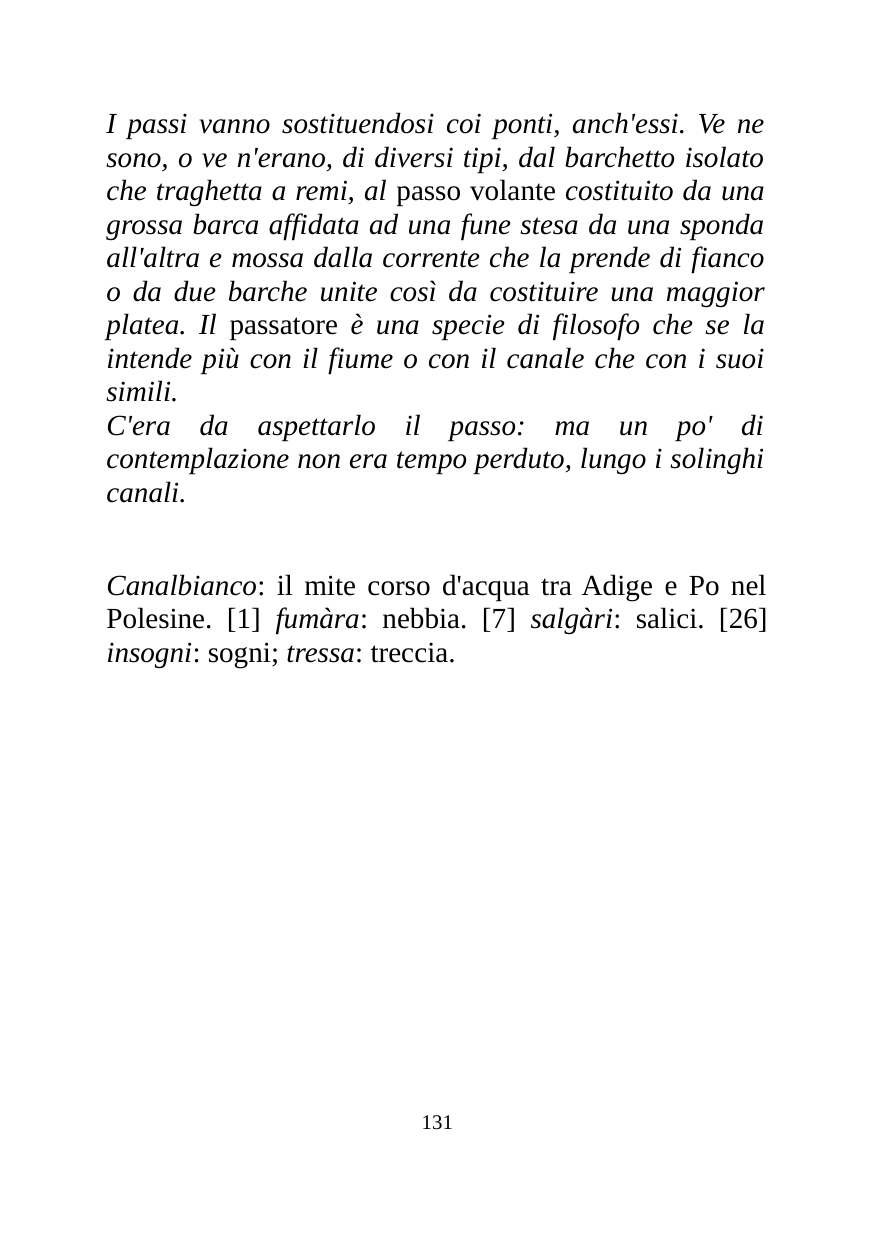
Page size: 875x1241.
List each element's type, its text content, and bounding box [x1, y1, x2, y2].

text C'era da aspettarlo il passo: ma un po' di contemplazione non era tempo perduto, lungo i solinghi canali. [106, 408, 768, 509]
text Canalbianco: il mite corso d'acqua tra Adige e Po nel Polesine. [1] fumàra: nebbia. [7] salgàri: salici. [26] insogni: sogni; tressa: treccia. [106, 568, 768, 668]
text I passi vanno sostituendosi coi ponti, anch'essi. Ve ne sono, o ve n'erano, di diversi tipi, dal barchetto isolato che traghetta a remi, al passo volante costituito da una grossa barca affidata ad una fune stesa da una sponda all'altra e mossa dalla corrente che la prende di fianco o da due barche unite così da costituire una maggior platea. Il passatore è una specie di filosofo che se la intende più con il fiume o con il canale che con i suoi simili. [106, 106, 768, 408]
